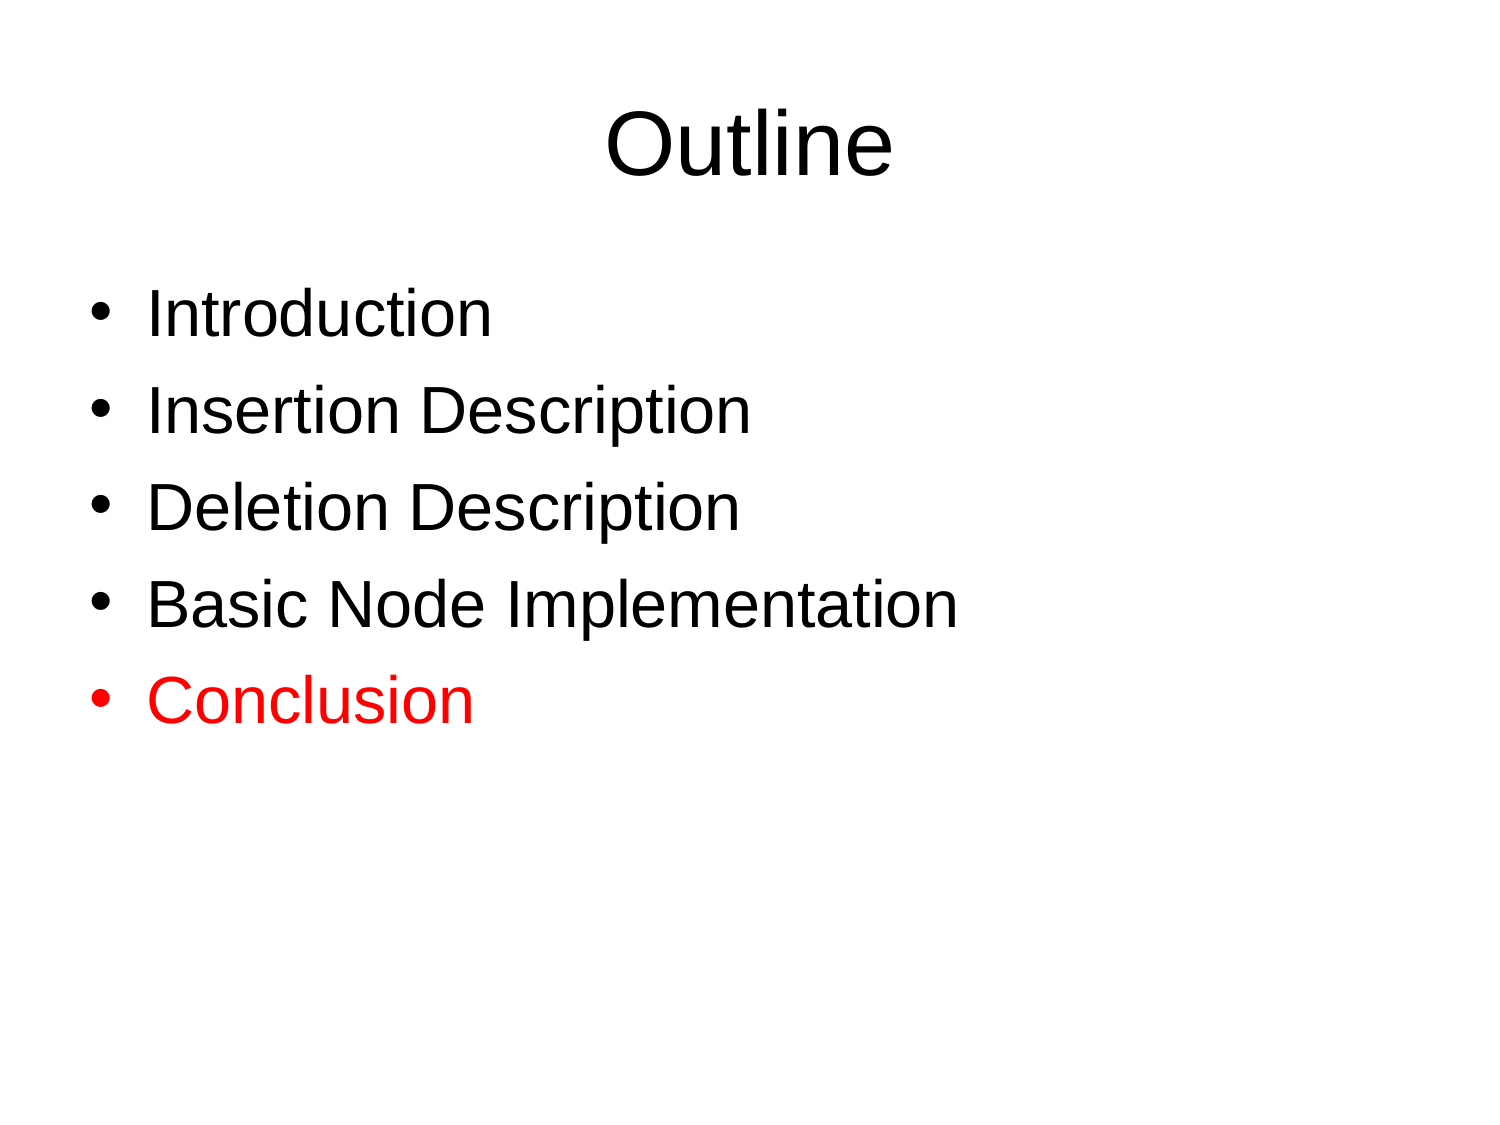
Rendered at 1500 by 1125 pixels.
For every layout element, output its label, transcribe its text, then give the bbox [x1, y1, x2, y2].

list Introduction Insertion Description Deletion Description Basic Node Implementation Conclusion [75, 262, 1426, 1005]
title Outline [75, 45, 1426, 233]
